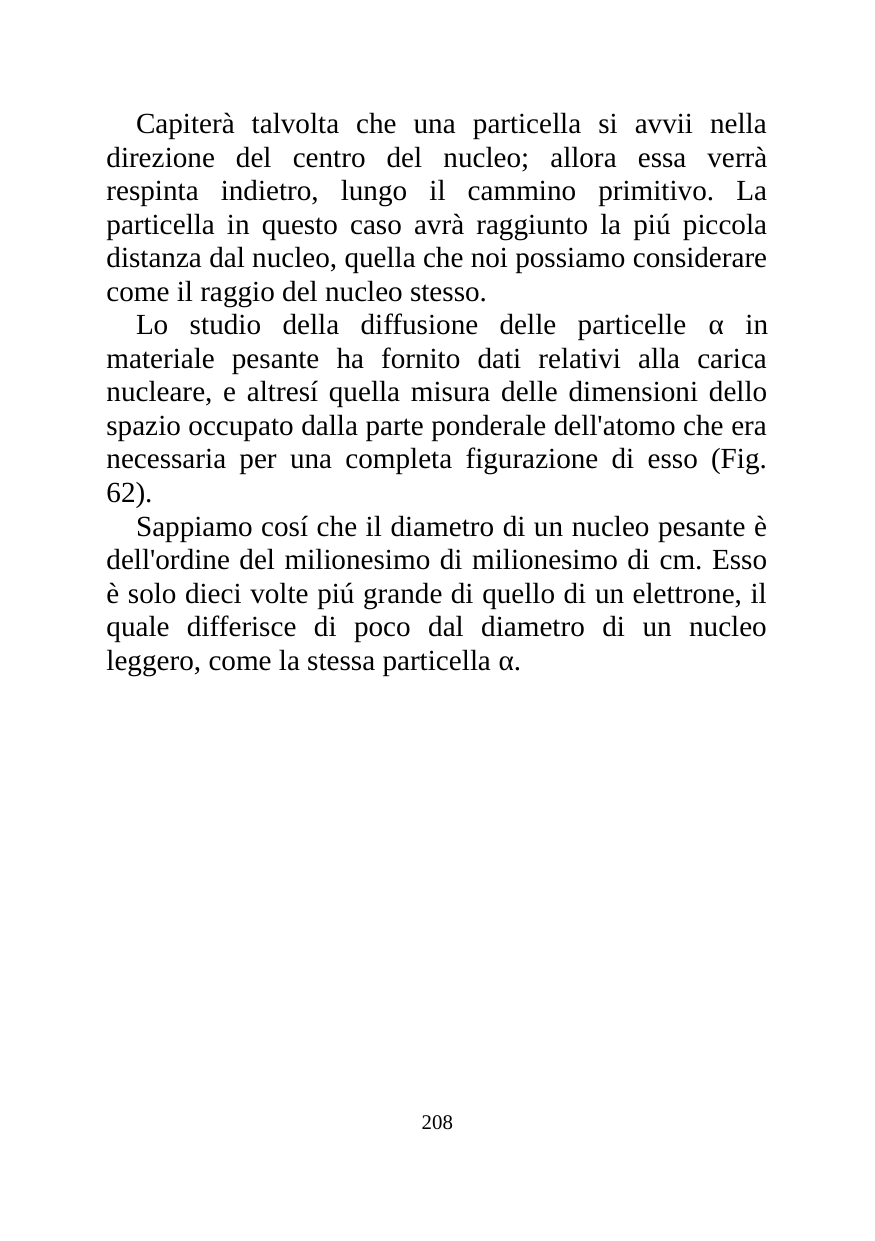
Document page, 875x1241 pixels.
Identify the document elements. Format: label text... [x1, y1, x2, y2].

text Lo studio della diffusione delle particelle α in materiale pesante ha fornito dati relativi alla carica nucleare, e altresí quella misura delle dimensioni dello spazio occupato dalla parte ponderale dell'atomo che era necessaria per una completa figurazione di esso (Fig. 62). [106, 307, 768, 509]
text Sappiamo cosí che il diametro di un nucleo pesante è dell'ordine del milionesimo di milionesimo di cm. Esso è solo dieci volte piú grande di quello di un elettrone, il quale differisce di poco dal diametro di un nucleo leggero, come la stessa particella α. [106, 509, 768, 676]
text Capiterà talvolta che una particella si avvii nella direzione del centro del nucleo; allora essa verrà respinta indietro, lungo il cammino primitivo. La particella in questo caso avrà raggiunto la piú piccola distanza dal nucleo, quella che noi possiamo considerare come il raggio del nucleo stesso. [106, 106, 768, 307]
